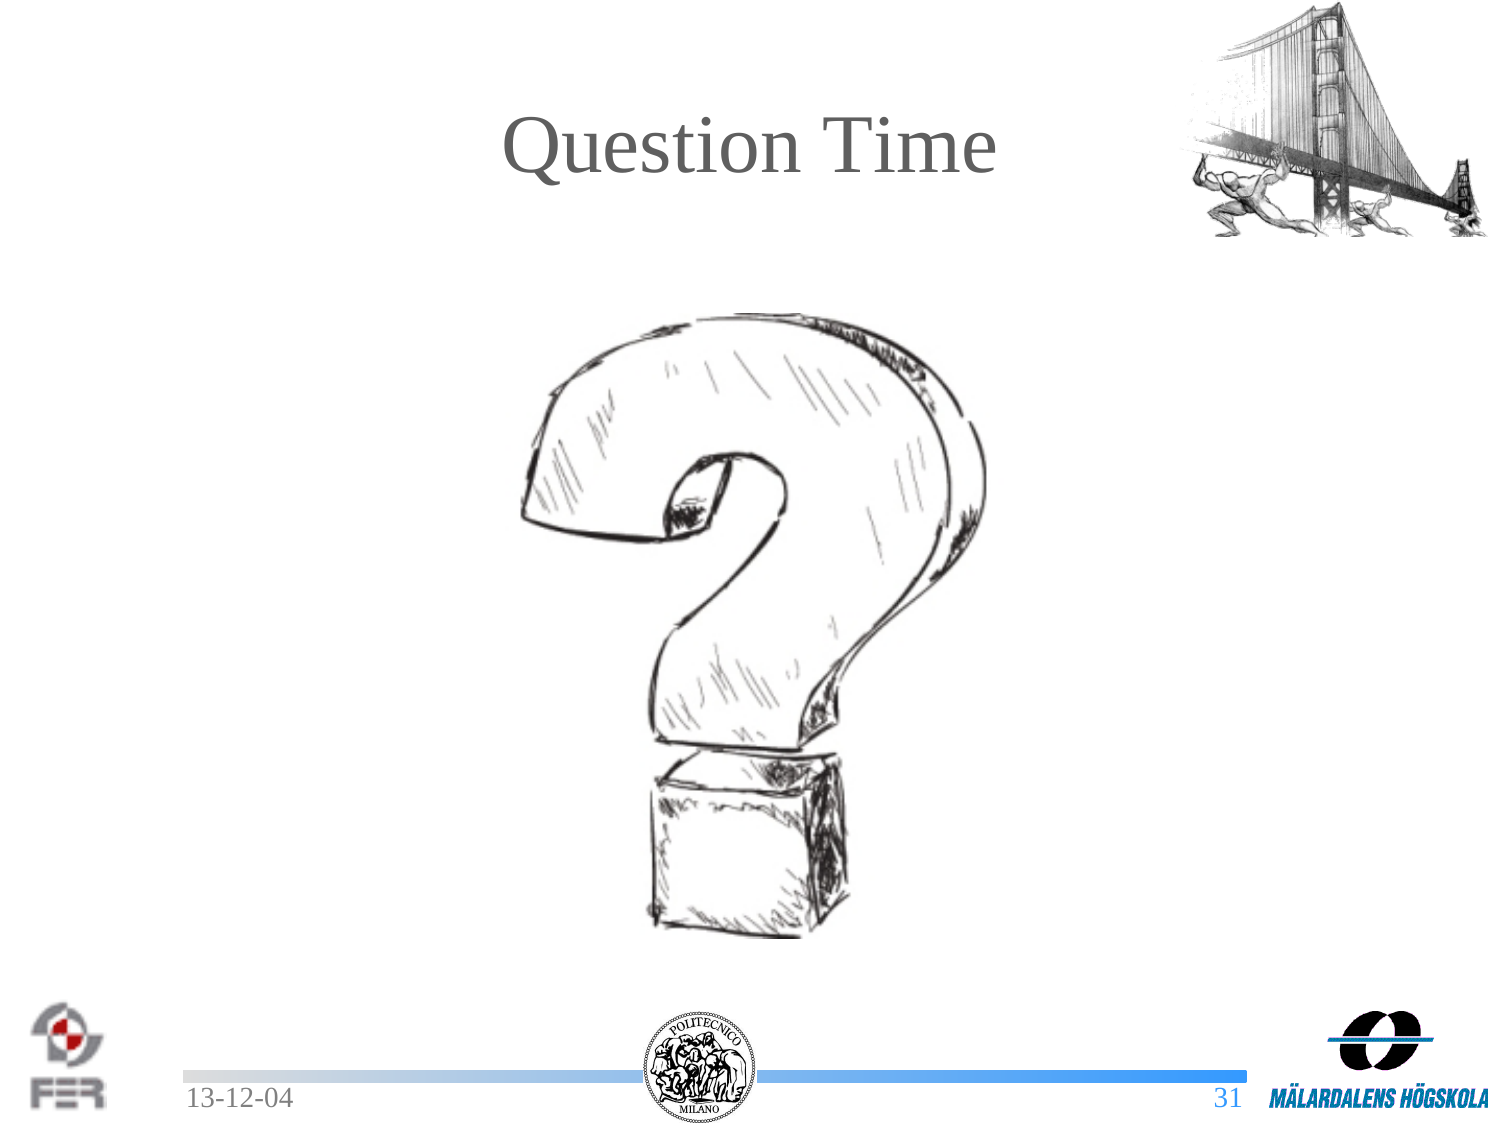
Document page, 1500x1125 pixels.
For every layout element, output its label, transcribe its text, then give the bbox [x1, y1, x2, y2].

picture [643, 1011, 757, 1123]
picture [29, 987, 107, 1125]
title Question Time [75, 45, 1175, 233]
picture [440, 313, 1066, 939]
picture [1175, 0, 1488, 237]
picture [1435, 1096, 1441, 1104]
text_box 13-12-04 [171, 1070, 396, 1114]
picture [1368, 1093, 1374, 1104]
text_box [1186, 1070, 1258, 1114]
picture [1269, 1011, 1488, 1108]
picture [1454, 1091, 1459, 1108]
